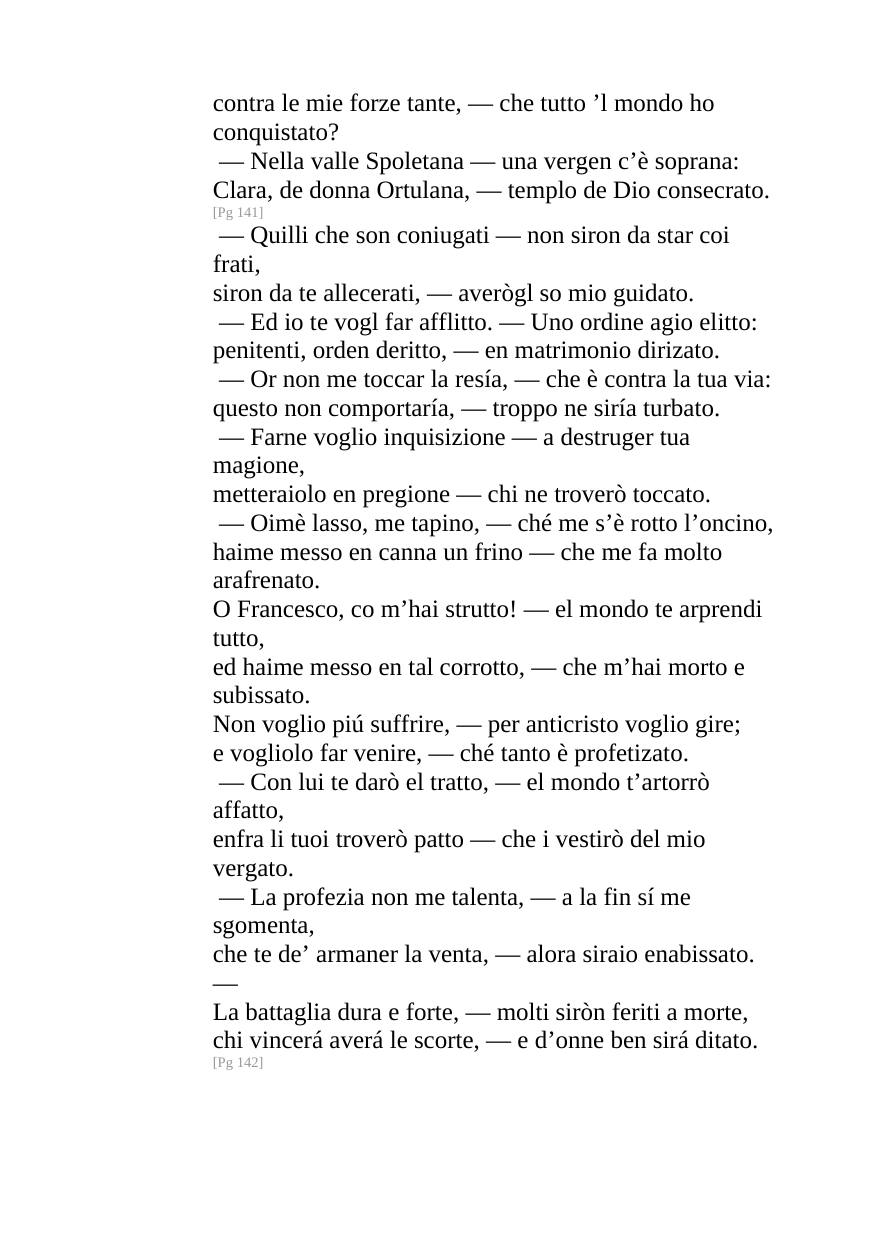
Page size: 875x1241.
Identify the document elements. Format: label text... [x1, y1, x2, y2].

text contra le mie forze tante, — che tutto ’l mondo ho conquistato? [213, 88, 779, 146]
text — Ed io te vogl far afflitto. — Uno ordine agio elitto: penitenti, orden deritto, — en matrimonio dirizato. [213, 307, 779, 364]
text O Francesco, co m’hai strutto! — el mondo te arprendi tutto, ed haime messo en tal corrotto, — che m’hai morto e subissato. [213, 594, 779, 709]
text — Nella valle Spoletana — una vergen c’è soprana: Clara, de donna Ortulana, — templo de Dio consecrato.[Pg 141] [213, 146, 779, 220]
text — Or non me toccar la resía, — che è contra la tua via: questo non comportaría, — troppo ne siría turbato. [213, 364, 779, 422]
text La battaglia dura e forte, — molti siròn feriti a morte, chi vincerá averá le scorte, — e d’onne ben sirá ditato. [Pg 142] [213, 997, 779, 1071]
text Non voglio piú suffrire, — per anticristo voglio gire; e vogliolo far venire, — ché tanto è profetizato. [213, 709, 779, 767]
text — Oimè lasso, me tapino, — ché me s’è rotto l’oncino, haime messo en canna un frino — che me fa molto arafrenato. [213, 508, 779, 594]
text — La profezia non me talenta, — a la fin sí me sgomenta, che te de’ armaner la venta, — alora siraio enabissato. — [213, 882, 779, 997]
text — Con lui te darò el tratto, — el mondo t’artorrò affatto, enfra li tuoi troverò patto — che i vestirò del mio vergato. [213, 767, 779, 882]
text — Farne voglio inquisizione — a destruger tua magione, metteraiolo en pregione — chi ne troverò toccato. [213, 422, 779, 508]
text — Quilli che son coniugati — non siron da star coi frati, siron da te allecerati, — averògl so mio guidato. [213, 220, 779, 307]
